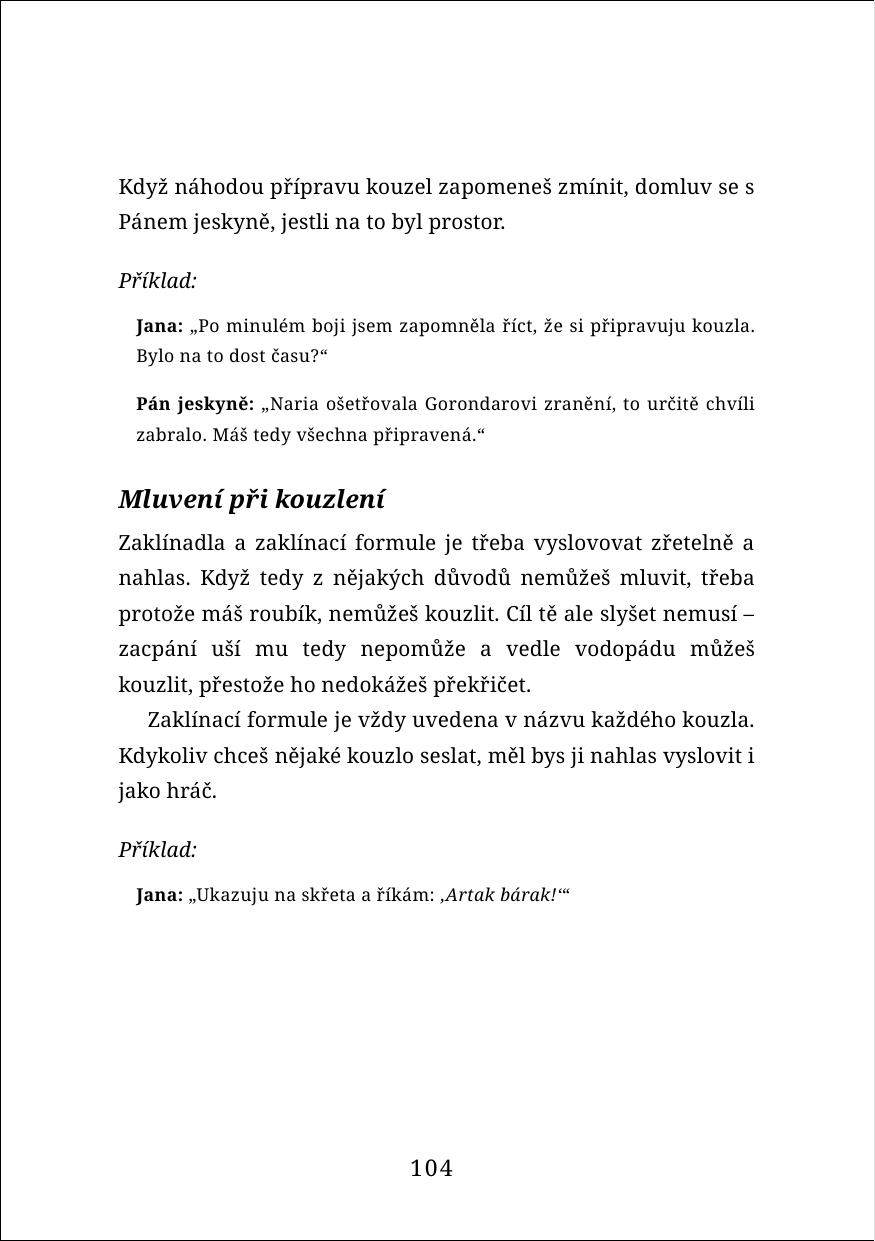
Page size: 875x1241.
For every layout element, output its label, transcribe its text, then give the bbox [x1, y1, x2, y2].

text Pán jeskyně: „Naria ošetřovala Gorondarovi zranění, to určitě chvíli zabralo. Máš tedy všechna připravená.“ [136, 392, 756, 446]
text Příklad: [118, 266, 756, 295]
text Zaklínadla a zaklínací formule je třeba vyslovovat zřetelně a nahlas. Když tedy z nějakých důvodů nemůžeš mluvit, třeba protože máš roubík, nemůžeš kouzlit. Cíl tě ale slyšet nemusí – zacpání uší mu tedy nepomůže a vedle vodopádu můžeš kouzlit, přestože ho nedokážeš překřičet. Zaklínací formule je vždy uvedena v názvu každého kouzla. Kdykoliv chceš nějaké kouzlo seslat, měl bys ji nahlas vyslovit i jako hráč. [118, 528, 756, 805]
text Příklad: [118, 835, 756, 864]
text Když náhodou přípravu kouzel zapomeneš zmínit, domluv se s Pánem jeskyně, jestli na to byl prostor. [118, 172, 756, 236]
text Jana: „Ukazuju na skřeta a říkám: ‚Artak bárak!‘“ [136, 883, 756, 907]
text Jana: „Po minulém boji jsem zapomněla říct, že si připravuju kouzla. Bylo na to dost času?“ [136, 314, 756, 368]
subtitle Mluvení při kouzlení [118, 482, 756, 516]
